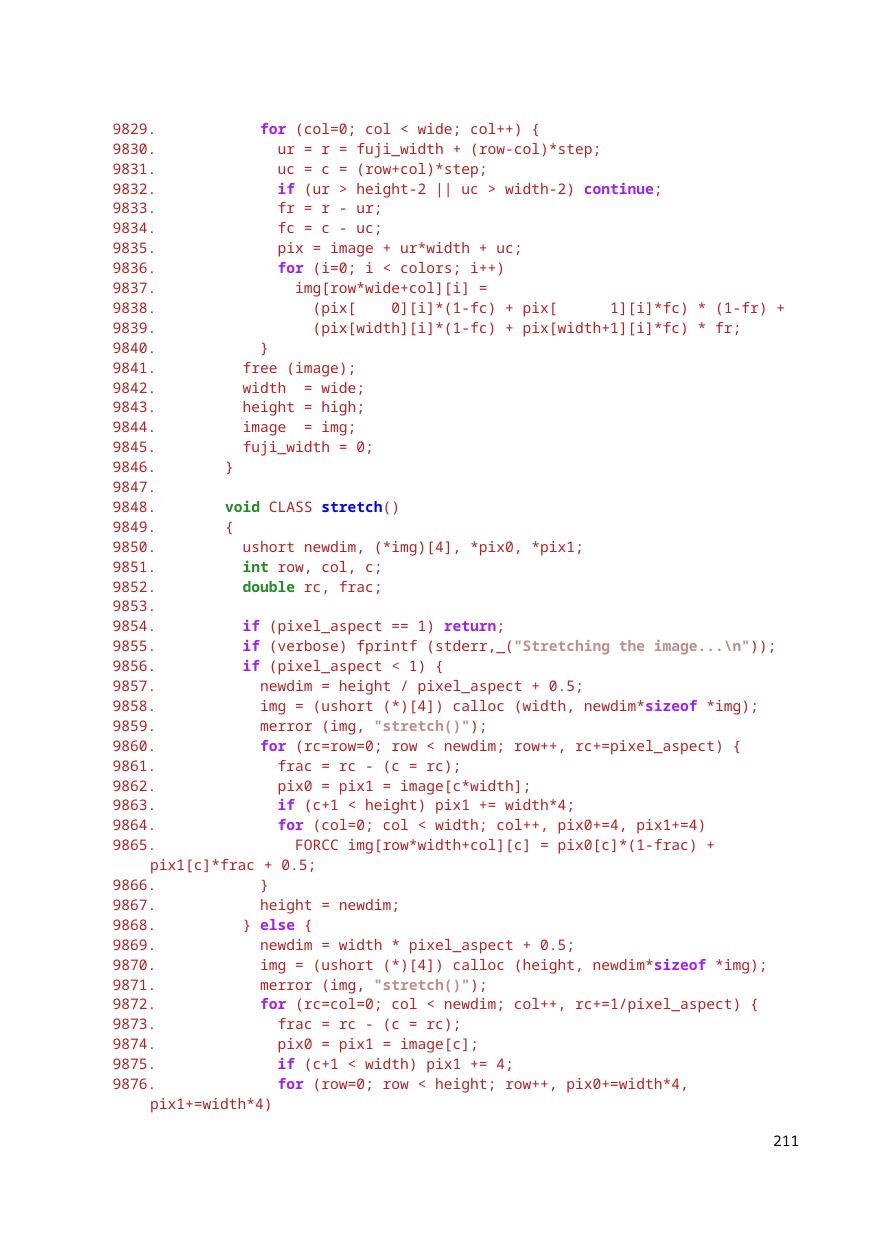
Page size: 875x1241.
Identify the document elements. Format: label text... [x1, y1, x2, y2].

list for (row=0; row < height; row++, pix0+=width*4, pix1+=width*4) [112, 1074, 799, 1113]
list if (c+1 < height) pix1 += width*4; [112, 795, 799, 815]
list (pix[width][i]*(1-fc) + pix[width+1][i]*fc) * fr; [112, 318, 799, 338]
list } [112, 457, 799, 477]
list pix0 = pix1 = image[c*width]; [112, 775, 799, 795]
list FORCC img[row*width+col][c] = pix0[c]*(1-frac) + pix1[c]*frac + 0.5; [112, 835, 799, 875]
list height = newdim; [112, 895, 799, 914]
list if (pixel_aspect < 1) { [112, 656, 799, 676]
list merror (img, "stretch()"); [112, 716, 799, 736]
list } [112, 338, 799, 357]
list } [112, 875, 799, 895]
list for (rc=col=0; col < newdim; col++, rc+=1/pixel_aspect) { [112, 994, 799, 1014]
list fc = c - uc; [112, 218, 799, 238]
list ur = r = fuji_width + (row-col)*step; [112, 139, 799, 158]
list img[row*wide+col][i] = [112, 278, 799, 298]
list image = img; [112, 417, 799, 437]
list (pix[ 0][i]*(1-fc) + pix[ 1][i]*fc) * (1-fr) + [112, 298, 799, 318]
list newdim = width * pixel_aspect + 0.5; [112, 934, 799, 954]
list pix = image + ur*width + uc; [112, 238, 799, 258]
list double rc, frac; [112, 576, 799, 596]
list int row, col, c; [112, 556, 799, 576]
list img = (ushort (*)[4]) calloc (width, newdim*sizeof *img); [112, 696, 799, 716]
list if (pixel_aspect == 1) return; [112, 616, 799, 636]
list void CLASS stretch() [112, 497, 799, 517]
list if (ur > height-2 || uc > width-2) continue; [112, 178, 799, 198]
list img = (ushort (*)[4]) calloc (height, newdim*sizeof *img); [112, 954, 799, 974]
list uc = c = (row+col)*step; [112, 158, 799, 178]
list fr = r - ur; [112, 198, 799, 218]
list fuji_width = 0; [112, 437, 799, 457]
list ushort newdim, (*img)[4], *pix0, *pix1; [112, 537, 799, 556]
list pix0 = pix1 = image[c]; [112, 1034, 799, 1054]
list free (image); [112, 357, 799, 377]
list for (col=0; col < width; col++, pix0+=4, pix1+=4) [112, 815, 799, 835]
list } else { [112, 914, 799, 934]
list for (col=0; col < wide; col++) { [112, 119, 799, 139]
list { [112, 517, 799, 537]
list merror (img, "stretch()"); [112, 974, 799, 994]
list for (i=0; i < colors; i++) [112, 258, 799, 278]
list if (verbose) fprintf (stderr,_("Stretching the image...\n")); [112, 636, 799, 656]
list frac = rc - (c = rc); [112, 755, 799, 775]
list for (rc=row=0; row < newdim; row++, rc+=pixel_aspect) { [112, 736, 799, 755]
list frac = rc - (c = rc); [112, 1014, 799, 1034]
list newdim = height / pixel_aspect + 0.5; [112, 676, 799, 696]
list width = wide; [112, 377, 799, 397]
list if (c+1 < width) pix1 += 4; [112, 1054, 799, 1074]
list height = high; [112, 397, 799, 417]
